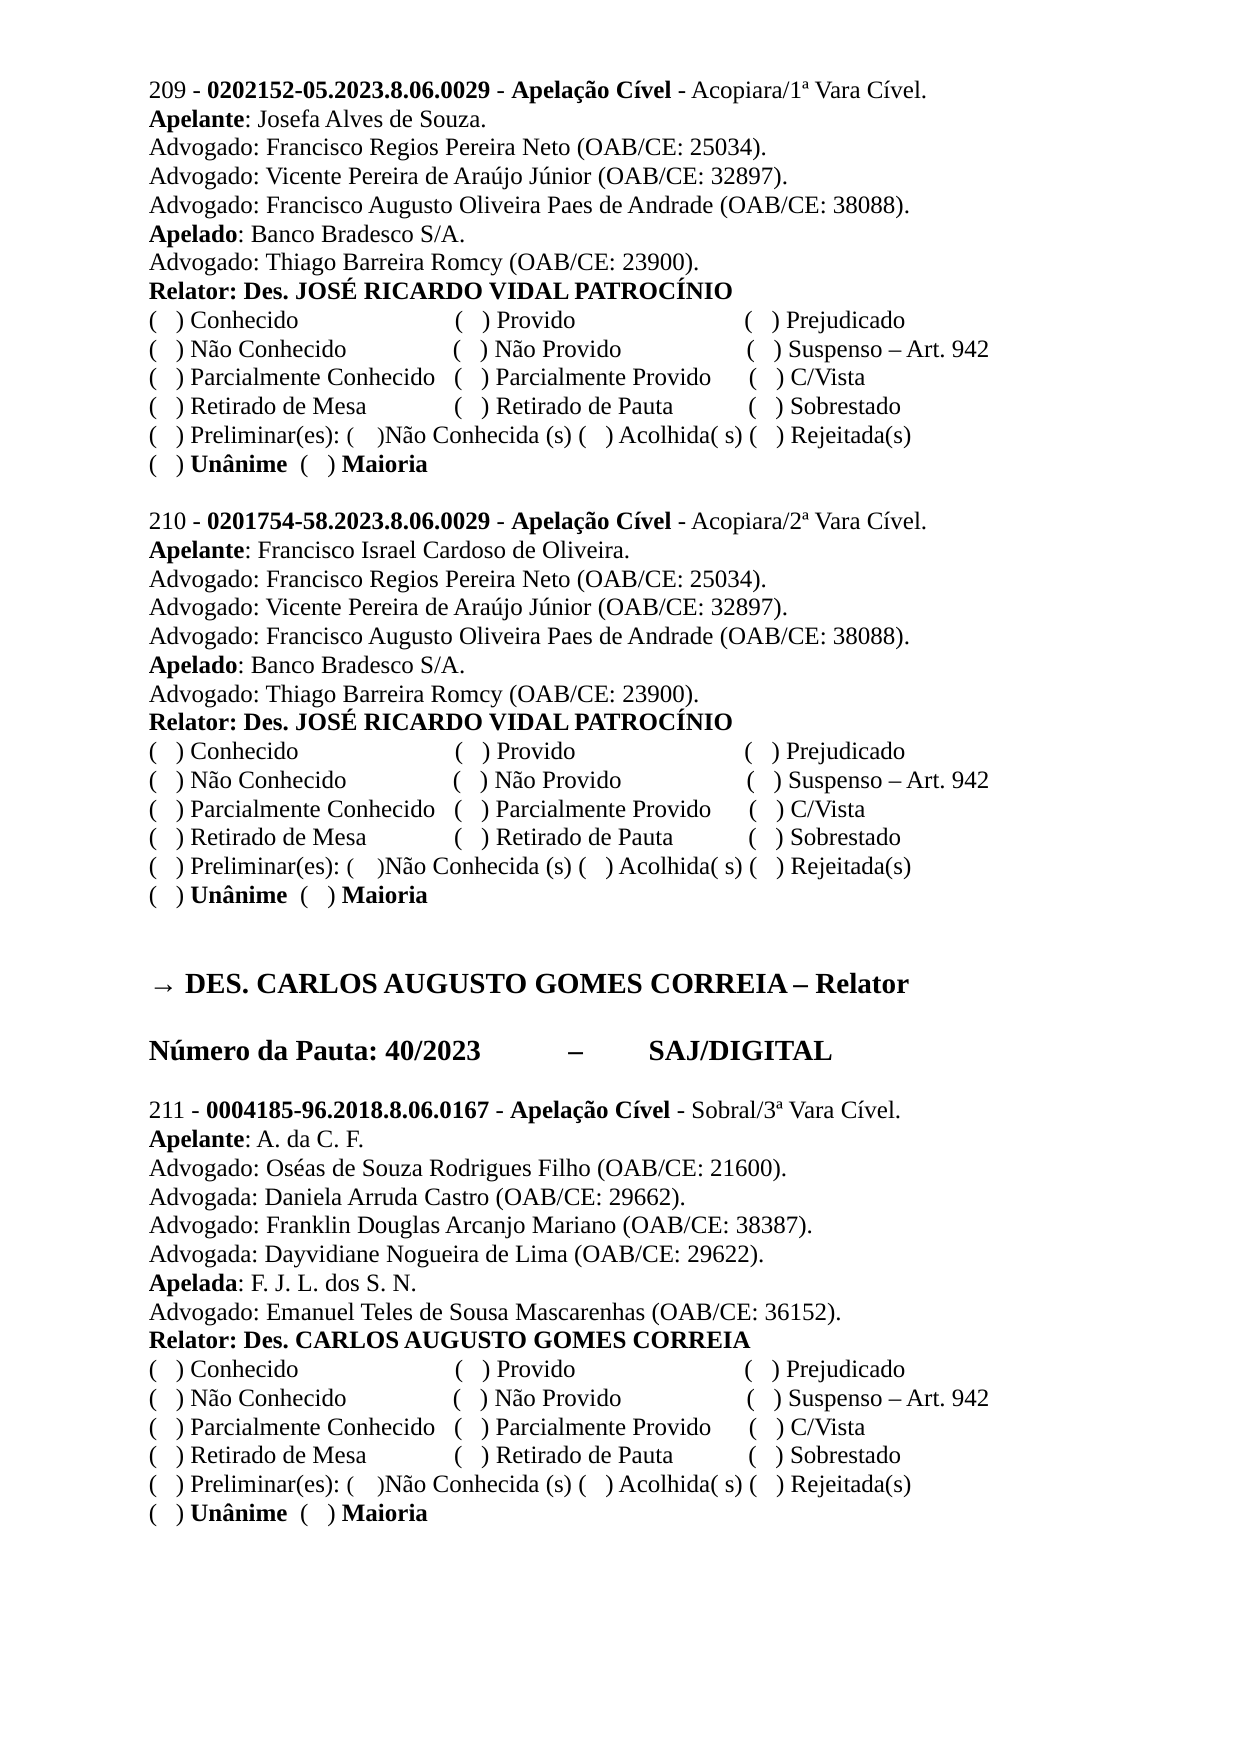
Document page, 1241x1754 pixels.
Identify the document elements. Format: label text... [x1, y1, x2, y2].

text Relator: Des. CARLOS AUGUSTO GOMES CORREIA [148, 1326, 1141, 1354]
text ( ) Conhecido ( ) Provido ( ) Prejudicado [148, 736, 1141, 765]
text Advogado: Francisco Augusto Oliveira Paes de Andrade (OAB/CE: 38088). [148, 190, 1141, 219]
text Advogado: Oséas de Souza Rodrigues Filho (OAB/CE: 21600). [148, 1153, 1141, 1182]
text Apelada: F. J. L. dos S. N. [148, 1268, 1141, 1297]
text Advogado: Emanuel Teles de Sousa Mascarenhas (OAB/CE: 36152). [148, 1297, 1141, 1326]
text Apelado: Banco Bradesco S/A. [148, 650, 1141, 679]
text ( ) Não Conhecido ( ) Não Provido ( ) Suspenso – Art. 942 [148, 1383, 1158, 1412]
text ( ) Retirado de Mesa ( ) Retirado de Pauta ( ) Sobrestado [148, 391, 1158, 420]
text Número da Pauta: 40/2023 – SAJ/DIGITAL [148, 1033, 1141, 1067]
text Advogado: Francisco Augusto Oliveira Paes de Andrade (OAB/CE: 38088). [148, 621, 1141, 650]
text Apelante: A. da C. F. [148, 1124, 1141, 1153]
text ( ) Preliminar(es): ( )Não Conhecida (s) ( ) Acolhida( s) ( ) Rejeitada(s) [148, 851, 1158, 880]
text Advogado: Franklin Douglas Arcanjo Mariano (OAB/CE: 38387). [148, 1211, 1141, 1239]
text Advogado: Francisco Regios Pereira Neto (OAB/CE: 25034). [148, 132, 1141, 161]
text ( ) Não Conhecido ( ) Não Provido ( ) Suspenso – Art. 942 [148, 334, 1158, 362]
text Relator: Des. JOSÉ RICARDO VIDAL PATROCÍNIO [148, 276, 1141, 305]
text ( ) Não Conhecido ( ) Não Provido ( ) Suspenso – Art. 942 [148, 765, 1158, 794]
text Apelante: Josefa Alves de Souza. [148, 104, 1141, 132]
text 210 - 0201754-58.2023.8.06.0029 - Apelação Cível - Acopiara/2ª Vara Cível. [148, 506, 1141, 535]
text Advogado: Vicente Pereira de Araújo Júnior (OAB/CE: 32897). [148, 161, 1141, 190]
text ( ) Unânime ( ) Maioria [148, 1498, 1158, 1527]
text ( ) Parcialmente Conhecido ( ) Parcialmente Provido ( ) C/Vista [148, 1412, 1158, 1441]
text Advogado: Vicente Pereira de Araújo Júnior (OAB/CE: 32897). [148, 592, 1141, 621]
text 211 - 0004185-96.2018.8.06.0167 - Apelação Cível - Sobral/3ª Vara Cível. [148, 1096, 1141, 1124]
text Advogado: Thiago Barreira Romcy (OAB/CE: 23900). [148, 247, 1141, 276]
text Advogado: Francisco Regios Pereira Neto (OAB/CE: 25034). [148, 564, 1141, 592]
text ( ) Preliminar(es): ( )Não Conhecida (s) ( ) Acolhida( s) ( ) Rejeitada(s) [148, 420, 1158, 449]
text ( ) Unânime ( ) Maioria [148, 449, 1158, 477]
text → DES. CARLOS AUGUSTO GOMES CORREIA – Relator [148, 966, 1141, 1000]
text 209 - 0202152-05.2023.8.06.0029 - Apelação Cível - Acopiara/1ª Vara Cível. [148, 75, 1141, 104]
text ( ) Preliminar(es): ( )Não Conhecida (s) ( ) Acolhida( s) ( ) Rejeitada(s) [148, 1469, 1158, 1498]
text ( ) Conhecido ( ) Provido ( ) Prejudicado [148, 305, 1141, 334]
text Advogada: Daniela Arruda Castro (OAB/CE: 29662). [148, 1182, 1141, 1211]
text Advogada: Dayvidiane Nogueira de Lima (OAB/CE: 29622). [148, 1239, 1141, 1268]
text ( ) Parcialmente Conhecido ( ) Parcialmente Provido ( ) C/Vista [148, 794, 1158, 822]
text ( ) Conhecido ( ) Provido ( ) Prejudicado [148, 1354, 1141, 1383]
text Apelado: Banco Bradesco S/A. [148, 219, 1141, 247]
text Apelante: Francisco Israel Cardoso de Oliveira. [148, 535, 1141, 564]
text ( ) Parcialmente Conhecido ( ) Parcialmente Provido ( ) C/Vista [148, 362, 1158, 391]
text ( ) Retirado de Mesa ( ) Retirado de Pauta ( ) Sobrestado [148, 1441, 1158, 1469]
text Relator: Des. JOSÉ RICARDO VIDAL PATROCÍNIO [148, 707, 1141, 736]
text Advogado: Thiago Barreira Romcy (OAB/CE: 23900). [148, 679, 1141, 707]
text ( ) Retirado de Mesa ( ) Retirado de Pauta ( ) Sobrestado [148, 822, 1158, 851]
text ( ) Unânime ( ) Maioria [148, 880, 1158, 909]
